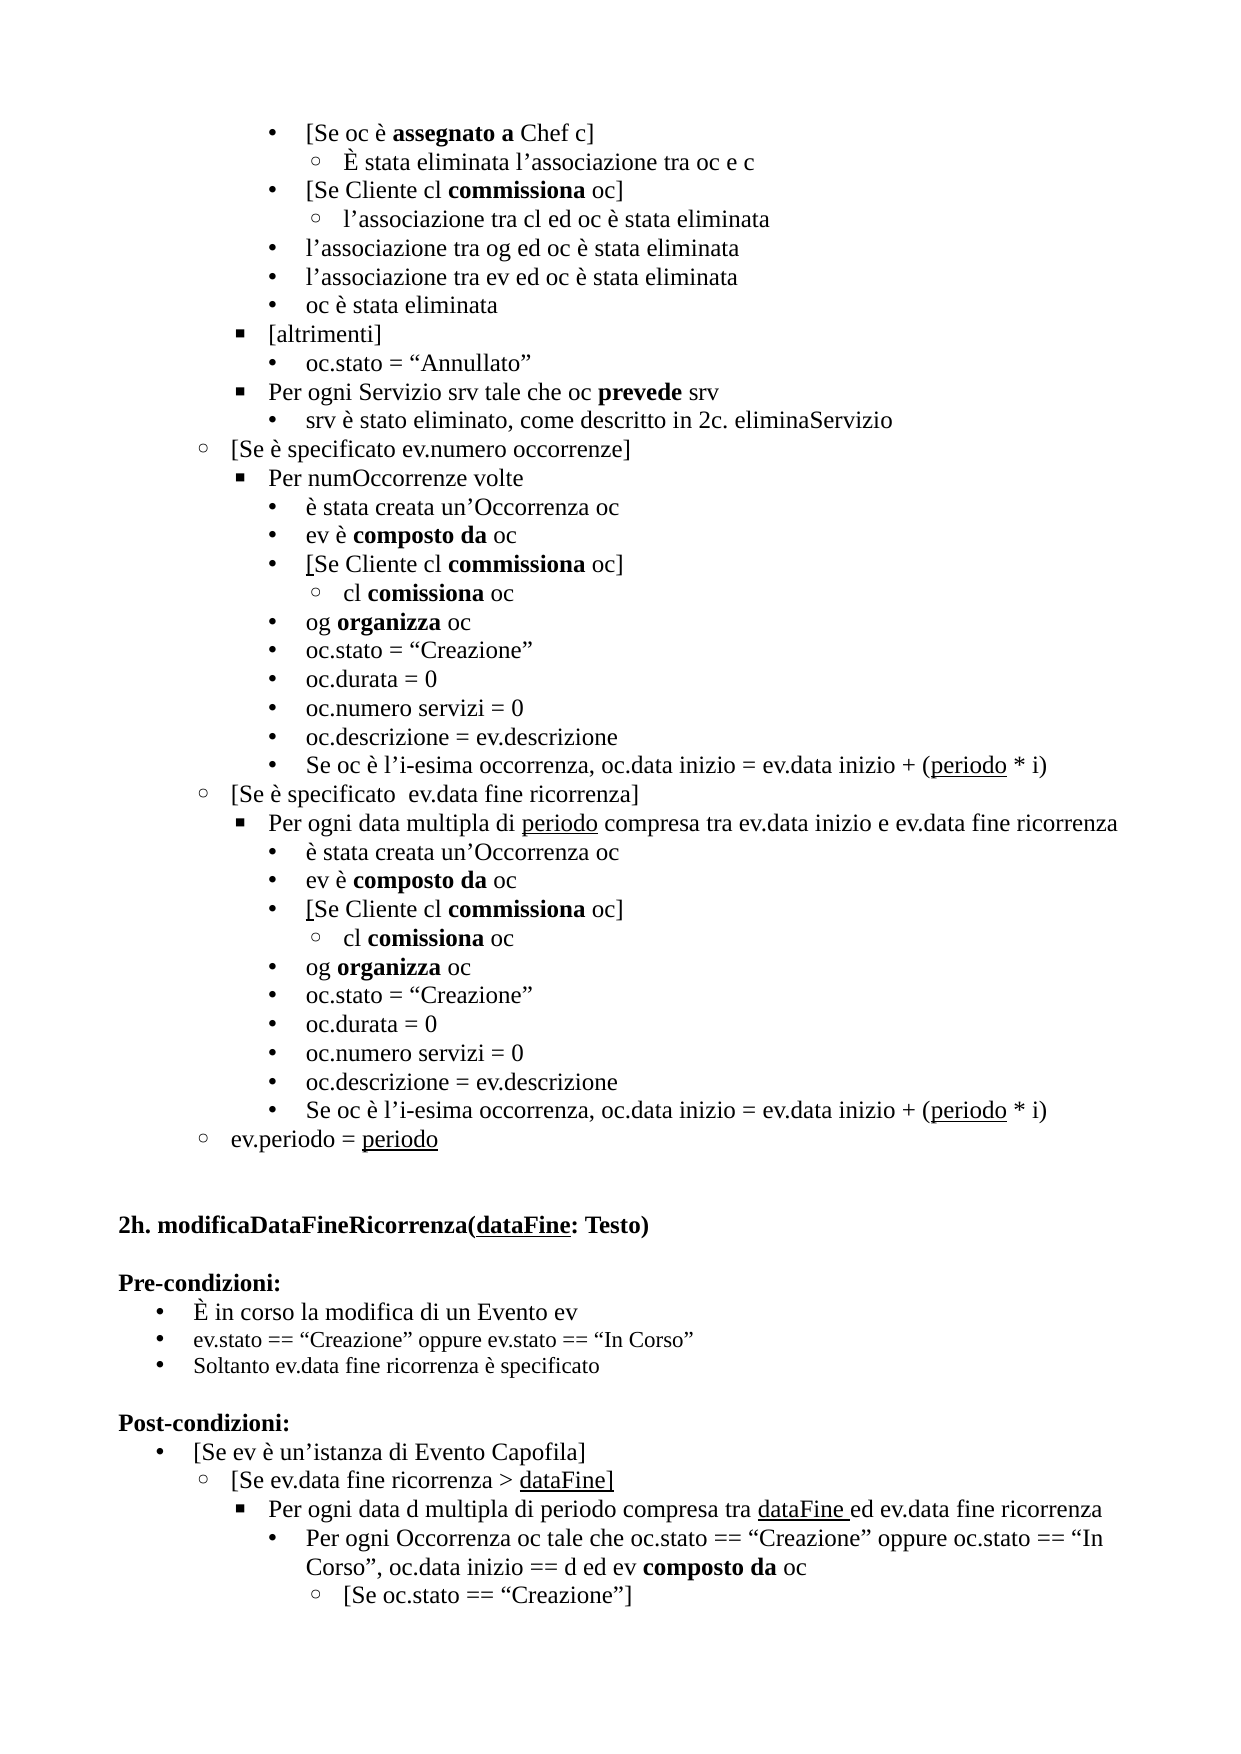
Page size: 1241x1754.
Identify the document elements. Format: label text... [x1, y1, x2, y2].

list ev.stato == “Creazione” oppure ev.stato == “In Corso” [156, 1326, 1122, 1352]
list oc.stato = “Creazione” [268, 636, 1122, 664]
list oc.durata = 0 [268, 664, 1122, 693]
list Se oc è l’i-esima occorrenza, oc.data inizio = ev.data inizio + (periodo * i) [268, 1096, 1122, 1124]
list [Se Cliente cl commissiona oc] [268, 894, 1122, 923]
list Per ogni data multipla di periodo compresa tra ev.data inizio e ev.data fine ricorrenza [231, 808, 1122, 837]
list [Se ev.data fine ricorrenza > dataFine] [193, 1465, 1122, 1494]
text 2h. modificaDataFineRicorrenza(dataFine: Testo) [118, 1211, 1122, 1239]
list Per ogni Servizio srv tale che oc prevede srv [231, 377, 1122, 406]
list cl comissiona oc [306, 578, 1122, 607]
list ev è composto da oc [268, 521, 1122, 549]
list [Se oc è assegnato a Chef c] [268, 118, 1122, 147]
list È in corso la modifica di un Evento ev [156, 1297, 1122, 1326]
list l’associazione tra ev ed oc è stata eliminata [268, 262, 1122, 291]
text Post-condizioni: [118, 1408, 1122, 1437]
list og organizza oc [268, 952, 1122, 981]
list Per ogni Occorrenza oc tale che oc.stato == “Creazione” oppure oc.stato == “In Corso”, oc.data inizio == d ed ev composto da oc [268, 1523, 1122, 1580]
list ev è composto da oc [268, 866, 1122, 894]
list oc.durata = 0 [268, 1009, 1122, 1038]
list Per ogni data d multipla di periodo compresa tra dataFine ed ev.data fine ricorrenza [231, 1494, 1122, 1523]
list oc.descrizione = ev.descrizione [268, 722, 1122, 751]
list È stata eliminata l’associazione tra oc e c [306, 147, 1122, 176]
list ev.periodo = periodo [193, 1124, 1122, 1153]
list [Se è specificato ev.numero occorrenze] [193, 434, 1122, 463]
list og organizza oc [268, 607, 1122, 636]
list l’associazione tra og ed oc è stata eliminata [268, 233, 1122, 262]
list [altrimenti] [231, 319, 1122, 348]
list Se oc è l’i-esima occorrenza, oc.data inizio = ev.data inizio + (periodo * i) [268, 751, 1122, 779]
list srv è stato eliminato, come descritto in 2c. eliminaServizio [268, 406, 1122, 434]
list [Se è specificato ev.data fine ricorrenza] [193, 779, 1122, 808]
text Pre-condizioni: [118, 1268, 1122, 1297]
list oc.stato = “Creazione” [268, 981, 1122, 1009]
list [Se Cliente cl commissiona oc] [268, 549, 1122, 578]
list [Se oc.stato == “Creazione”] [306, 1580, 1122, 1609]
list [Se Cliente cl commissiona oc] [268, 176, 1122, 204]
list l’associazione tra cl ed oc è stata eliminata [306, 204, 1122, 233]
list Soltanto ev.data fine ricorrenza è specificato [156, 1352, 1122, 1379]
list oc.numero servizi = 0 [268, 693, 1122, 722]
list oc.descrizione = ev.descrizione [268, 1067, 1122, 1096]
list cl comissiona oc [306, 923, 1122, 952]
list è stata creata un’Occorrenza oc [268, 837, 1122, 866]
list oc.stato = “Annullato” [268, 348, 1122, 377]
list oc è stata eliminata [268, 291, 1122, 319]
list è stata creata un’Occorrenza oc [268, 492, 1122, 521]
list Per numOccorrenze volte [231, 463, 1122, 492]
list oc.numero servizi = 0 [268, 1038, 1122, 1067]
list [Se ev è un’istanza di Evento Capofila] [156, 1437, 1122, 1465]
